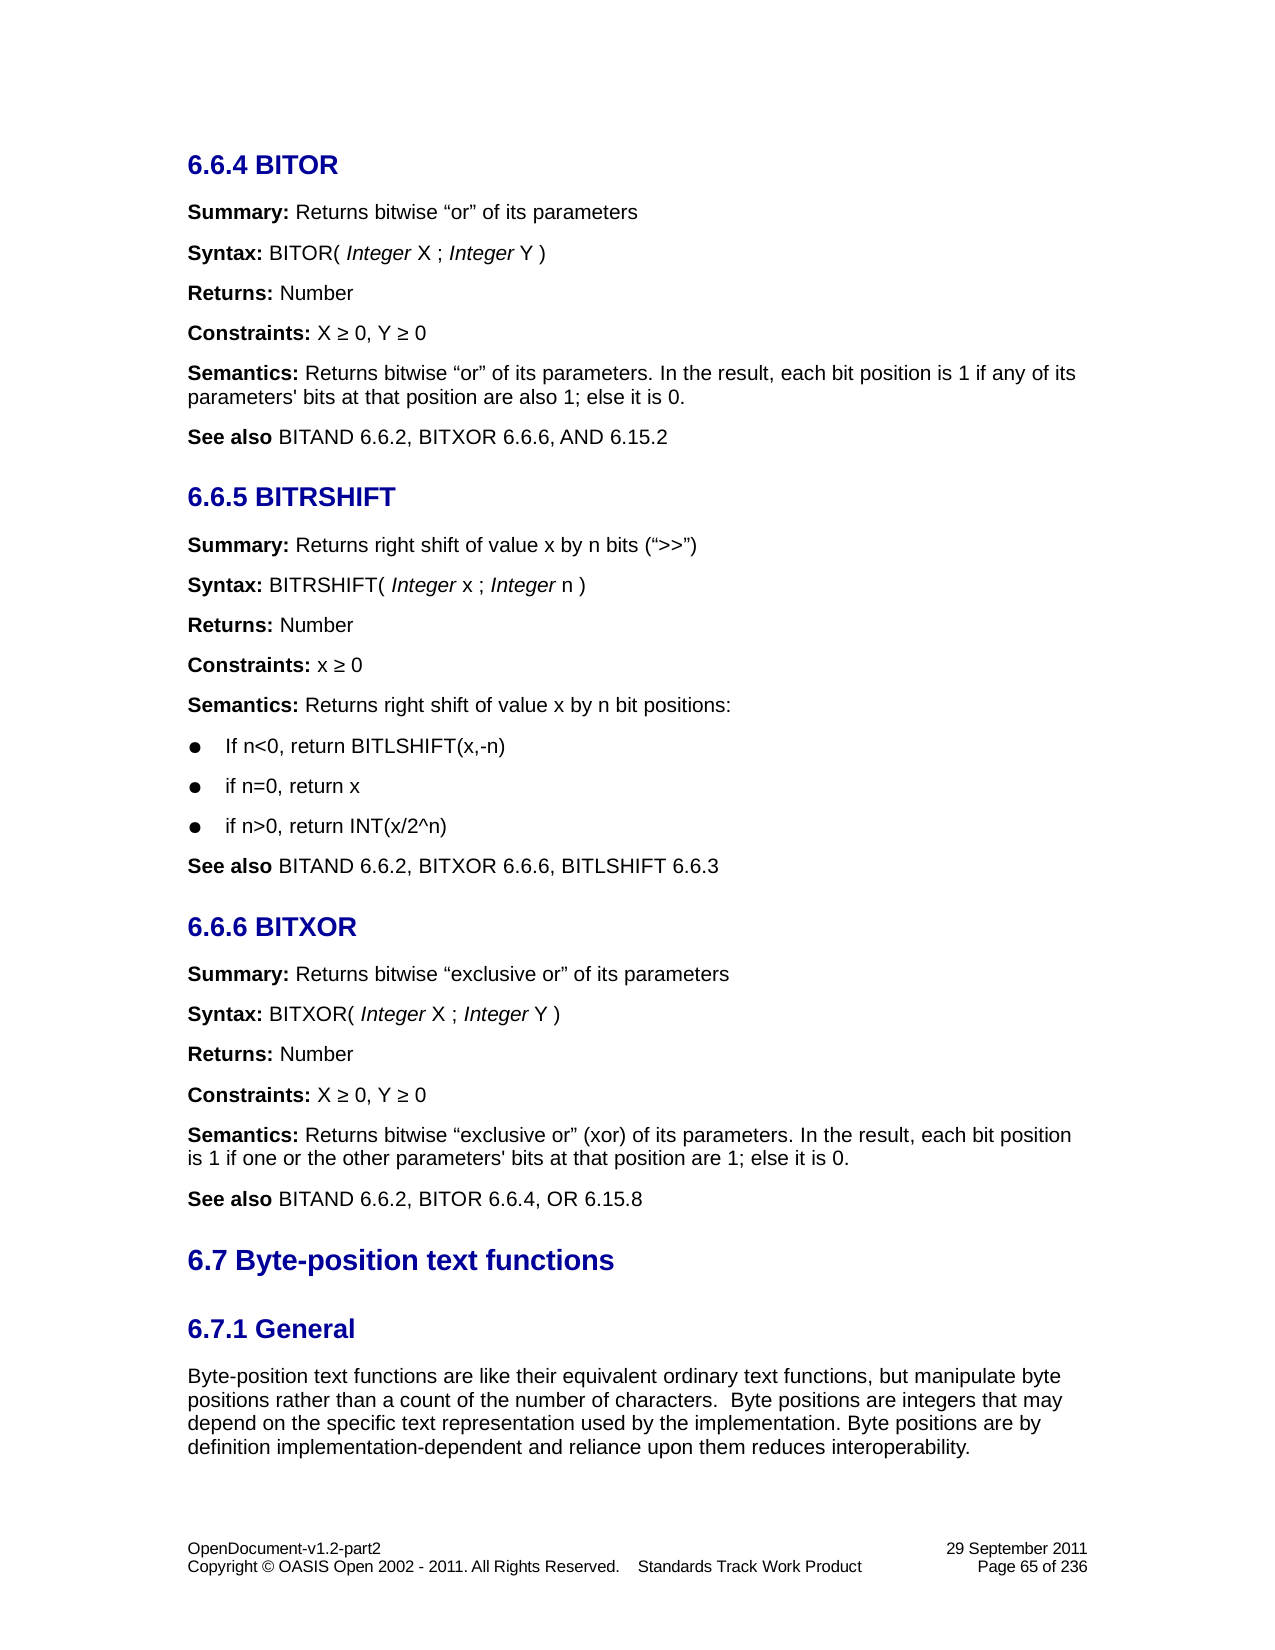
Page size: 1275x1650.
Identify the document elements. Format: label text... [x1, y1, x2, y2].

text Syntax: BITRSHIFT( Integer x ; Integer n ) [187, 573, 1088, 597]
text Constraints: X ≥ 0, Y ≥ 0 [187, 321, 1088, 345]
text Constraints: X ≥ 0, Y ≥ 0 [187, 1083, 1088, 1107]
subtitle BITOR [187, 150, 1088, 180]
text See also BITAND 6.6.2, BITXOR 6.6.6, BITLSHIFT 6.6.3 [187, 855, 1088, 878]
text Syntax: BITOR( Integer X ; Integer Y ) [187, 241, 1088, 264]
text Summary: Returns bitwise “or” of its parameters [187, 201, 1088, 224]
text Returns: Number [187, 1043, 1088, 1066]
text Returns: Number [187, 613, 1088, 637]
text Constraints: x ≥ 0 [187, 654, 1088, 677]
list if n=0, return x [187, 774, 1088, 798]
subtitle General [187, 1314, 1088, 1344]
text Returns: Number [187, 281, 1088, 305]
text See also BITAND 6.6.2, BITOR 6.6.4, OR 6.15.8 [187, 1187, 1088, 1211]
text Semantics: Returns bitwise “exclusive or” (xor) of its parameters. In the result, each bit position is 1 if one or the other parameters' bits at that position are 1; else it is 0. [187, 1123, 1088, 1170]
subtitle BITRSHIFT [187, 482, 1088, 512]
text Summary: Returns bitwise “exclusive or” of its parameters [187, 962, 1088, 986]
list If n<0, return BITLSHIFT(x,-n) [187, 734, 1088, 758]
text Byte-position text functions are like their equivalent ordinary text functions, but manipulate byte positions rather than a count of the number of characters. Byte positions are integers that may depend on the specific text representation used by the implementation. Byte positions are by definition implementation-dependent and reliance upon them reduces interoperability. [187, 1365, 1088, 1459]
text Summary: Returns right shift of value x by n bits (“>>”) [187, 533, 1088, 557]
text Semantics: Returns right shift of value x by n bit positions: [187, 694, 1088, 717]
text Syntax: BITXOR( Integer X ; Integer Y ) [187, 1003, 1088, 1026]
subtitle BITXOR [187, 912, 1088, 942]
list if n>0, return INT(x/2^n) [187, 814, 1088, 838]
subtitle Byte-position text functions [187, 1244, 1088, 1276]
text Semantics: Returns bitwise “or” of its parameters. In the result, each bit position is 1 if any of its parameters' bits at that position are also 1; else it is 0. [187, 362, 1088, 409]
text See also BITAND 6.6.2, BITXOR 6.6.6, AND 6.15.2 [187, 425, 1088, 449]
